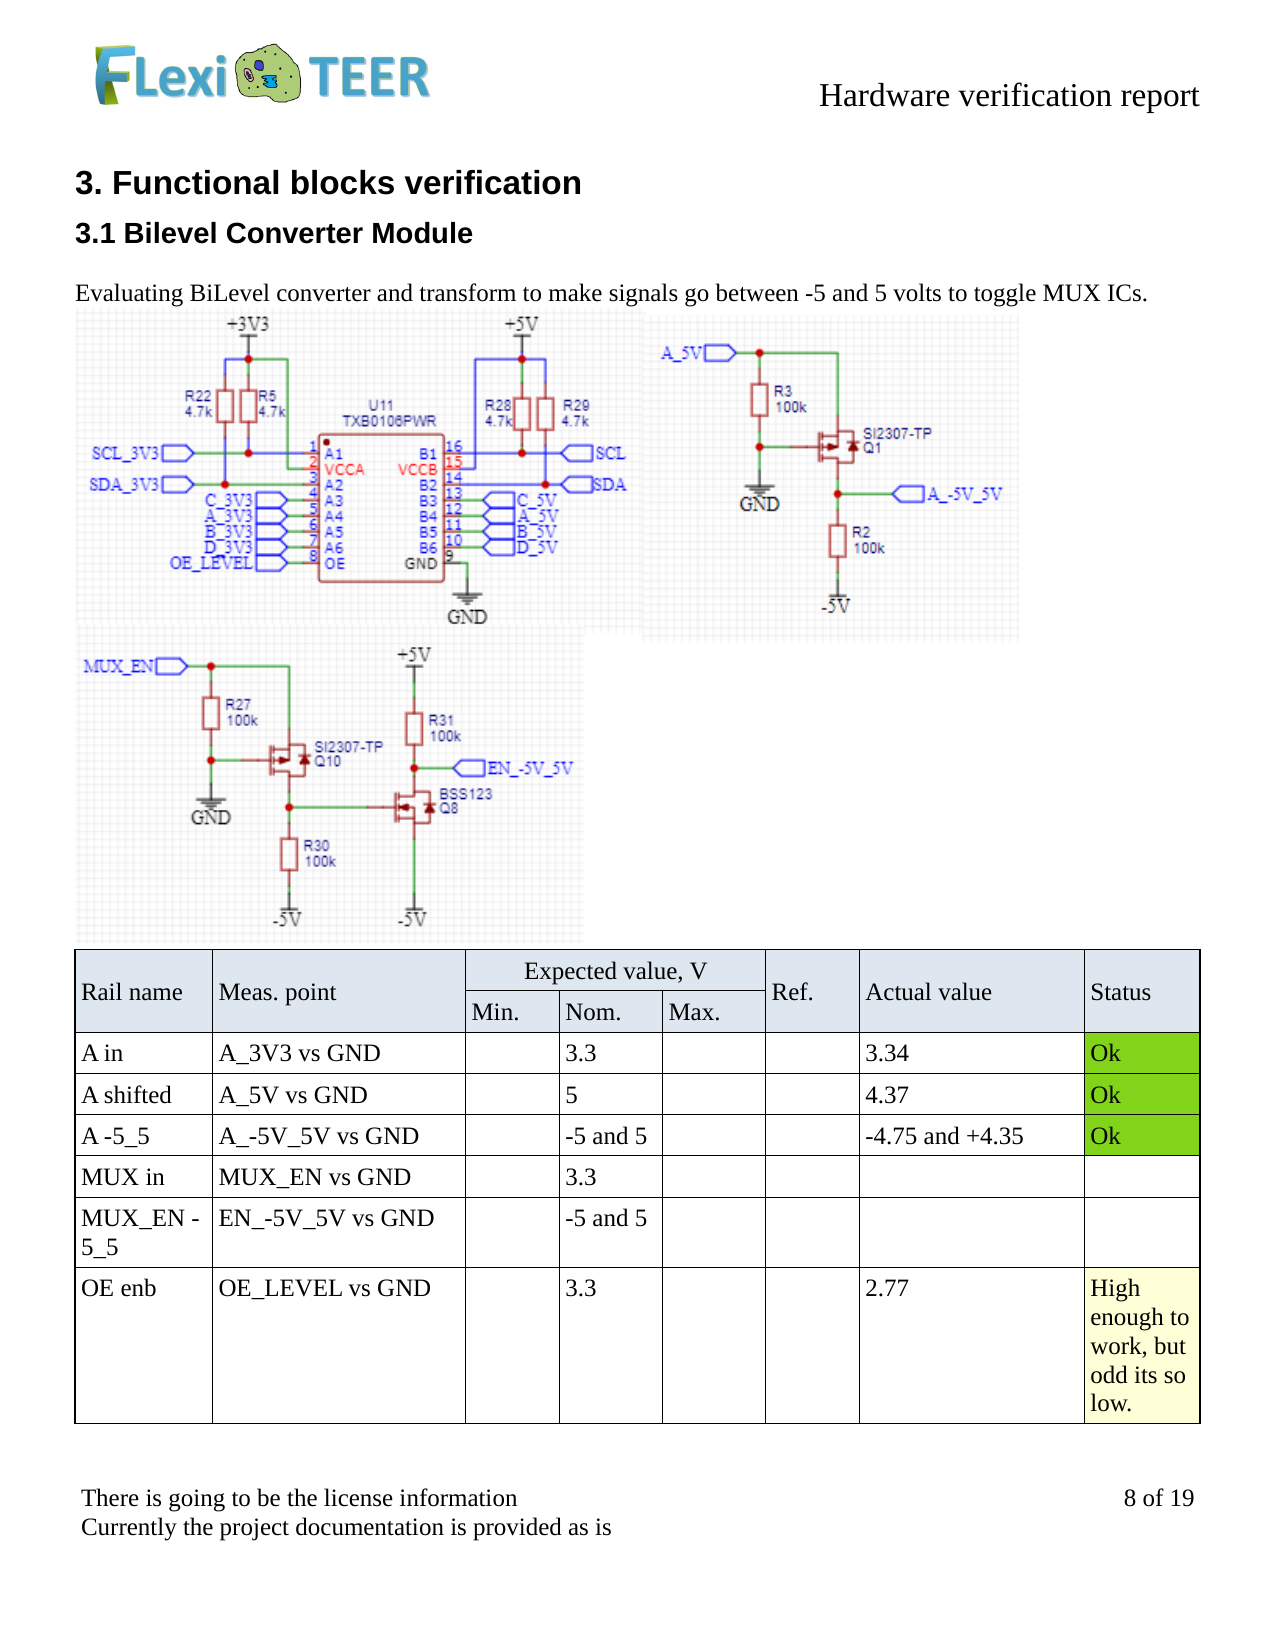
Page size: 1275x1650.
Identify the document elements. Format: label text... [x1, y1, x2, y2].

table_header Status [1085, 950, 1199, 1032]
table_cell 3.3 [560, 1268, 662, 1423]
table_cell OE enb [76, 1268, 212, 1423]
table_cell Ok [1085, 1074, 1199, 1114]
table_cell 5 [560, 1074, 662, 1114]
table_cell Max. [663, 991, 765, 1032]
table_cell [860, 1156, 1084, 1197]
table_cell [766, 1198, 859, 1267]
table_cell [466, 1268, 559, 1423]
subtitle 3.1 Bilevel Converter Module [75, 216, 1200, 249]
table_cell A_-5V_5V vs GND [213, 1115, 465, 1155]
table_cell Ok [1085, 1115, 1199, 1155]
table_cell -5 and 5 [560, 1115, 662, 1155]
table_cell MUX_EN vs GND [213, 1156, 465, 1197]
table_cell A shifted [76, 1074, 212, 1114]
table_cell 3.34 [860, 1033, 1084, 1073]
table_cell Nom. [560, 991, 662, 1032]
table_cell MUX in [76, 1156, 212, 1197]
table_cell EN_-5V_5V vs GND [213, 1198, 465, 1267]
table_cell [766, 1115, 859, 1155]
table_cell A in [76, 1033, 212, 1073]
table_header Meas. point [213, 950, 465, 1032]
table_cell [766, 1268, 859, 1423]
table_cell [663, 1033, 765, 1073]
table_cell [663, 1074, 765, 1114]
table_cell [663, 1198, 765, 1267]
subtitle 3. Functional blocks verification [75, 163, 1200, 201]
table_header Actual value [860, 950, 1084, 1032]
table_cell MUX_EN -5_5 [76, 1198, 212, 1267]
table_cell [766, 1033, 859, 1073]
table_cell A_3V3 vs GND [213, 1033, 465, 1073]
table_cell A_5V vs GND [213, 1074, 465, 1114]
table_cell [466, 1074, 559, 1114]
table_cell OE_LEVEL vs GND [213, 1268, 465, 1423]
table_cell [766, 1156, 859, 1197]
table_cell [663, 1268, 765, 1423]
table_cell -4.75 and +4.35 [860, 1115, 1084, 1155]
table_cell 3.3 [560, 1033, 662, 1073]
table_header Rail name [76, 950, 212, 1032]
table_cell 2.77 [860, 1268, 1084, 1423]
table_cell 4.37 [860, 1074, 1084, 1114]
table_header Expected value, V [466, 950, 765, 990]
table_cell -5 and 5 [560, 1198, 662, 1267]
table_header Ref. [766, 950, 859, 1032]
text Evaluating BiLevel converter and transform to make signals go between -5 and 5 volts to toggle MUX ICs. [75, 278, 1200, 307]
table_cell [466, 1033, 559, 1073]
table_cell [663, 1115, 765, 1155]
table_cell [466, 1198, 559, 1267]
table_cell Ok [1085, 1033, 1199, 1073]
table_cell 3.3 [560, 1156, 662, 1197]
table_cell High enough to work, but odd its so low. [1085, 1268, 1199, 1423]
table_cell A -5_5 [76, 1115, 212, 1155]
table_cell [663, 1156, 765, 1197]
table_cell [466, 1115, 559, 1155]
table_cell Min. [466, 991, 559, 1032]
table_cell [466, 1156, 559, 1197]
table_cell [860, 1198, 1084, 1267]
table_cell [766, 1074, 859, 1114]
table_cell [1085, 1156, 1199, 1197]
table_cell [1085, 1198, 1199, 1267]
